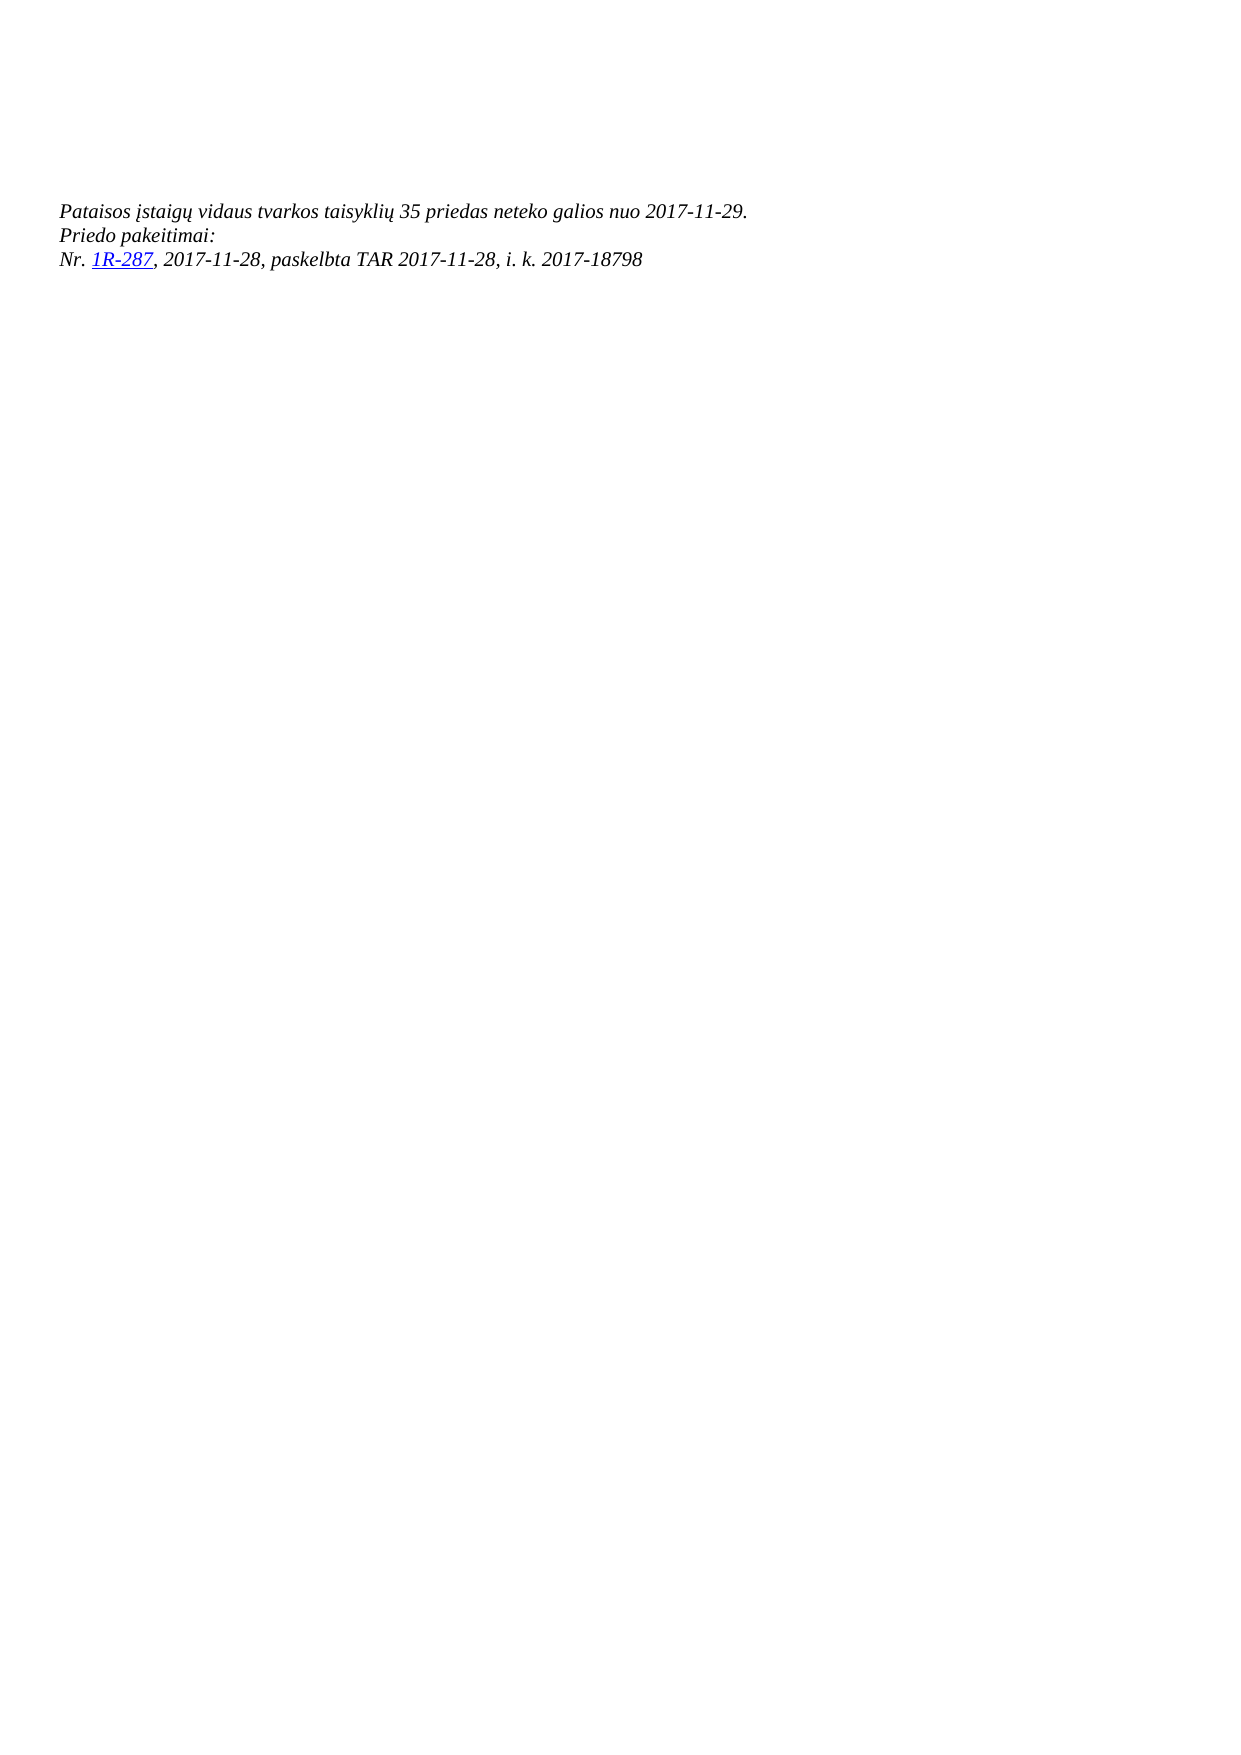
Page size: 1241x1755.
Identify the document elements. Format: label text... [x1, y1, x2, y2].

text Nr. 1R-287, 2017-11-28, paskelbta TAR 2017-11-28, i. k. 2017-18798 [59, 247, 1063, 271]
text Pataisos įstaigų vidaus tvarkos taisyklių 35 priedas neteko galios nuo 2017-11-29. [59, 199, 1063, 223]
text Priedo pakeitimai: [59, 223, 1063, 247]
